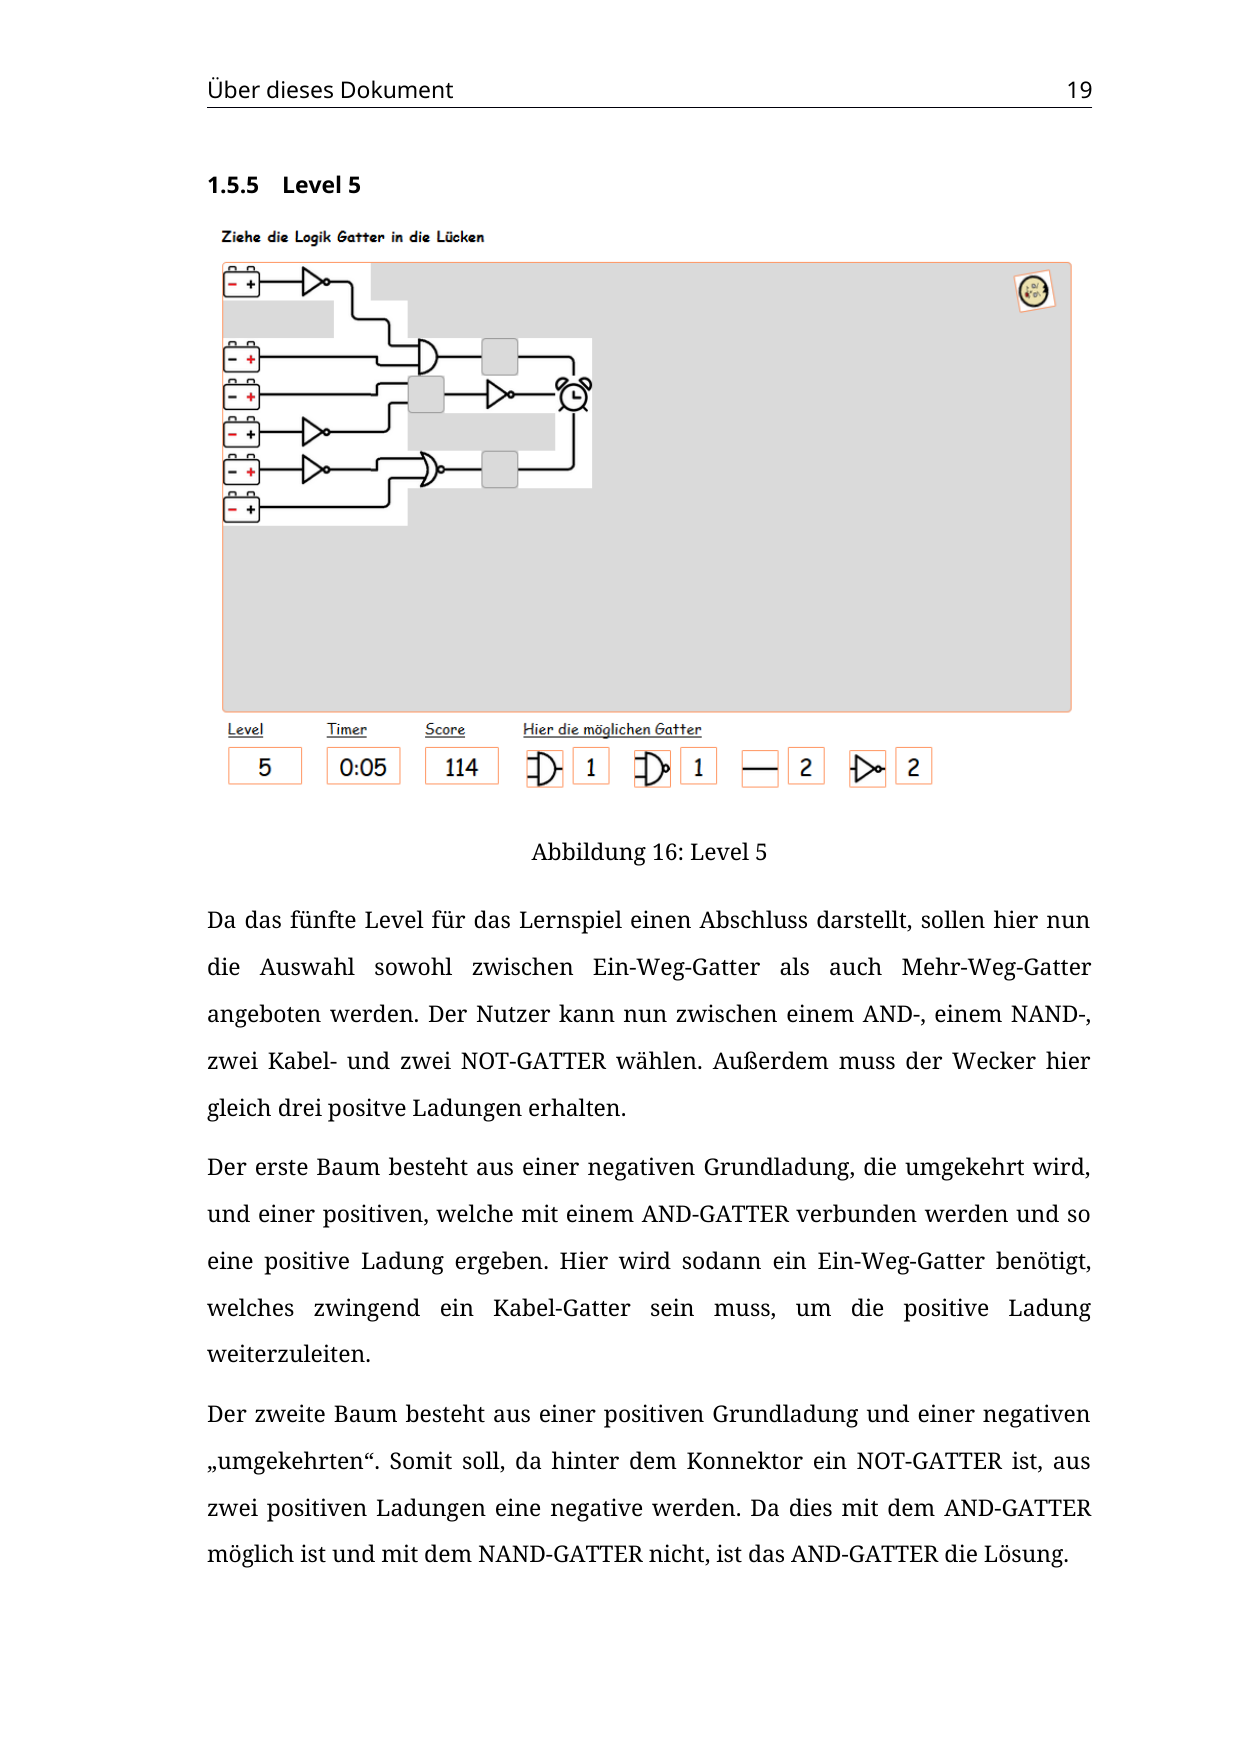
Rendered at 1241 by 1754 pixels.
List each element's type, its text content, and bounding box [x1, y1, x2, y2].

text Da das fünfte Level für das Lernspiel einen Abschluss darstellt, sollen hier nun die Auswahl sowohl zwischen Ein-Weg-Gatter als auch Mehr-Weg-Gatter angeboten werden. Der Nutzer kann nun zwischen einem AND-, einem NAND-, zwei Kabel- und zwei NOT-GATTER wählen. Außerdem muss der Wecker hier gleich drei positve Ladungen erhalten. [207, 821, 1092, 1123]
subtitle Level 5 [207, 168, 1092, 200]
text Der erste Baum besteht aus einer negativen Grundladung, die umgekehrt wird, und einer positiven, welche mit einem AND-GATTER verbunden werden und so eine positive Ladung ergeben. Hier wird sodann ein Ein-Weg-Gatter benötigt, welches zwingend ein Kabel-Gatter sein muss, um die positive Ladung weiterzuleiten. [207, 1151, 1092, 1370]
picture [214, 215, 1085, 821]
text Der zweite Baum besteht aus einer positiven Grundladung und einer negativen „umgekehrten“. Somit soll, da hinter dem Konnektor ein NOT-GATTER ist, aus zwei positiven Ladungen eine negative werden. Da dies mit dem AND-GATTER möglich ist und mit dem NAND-GATTER nicht, ist das AND-GATTER die Lösung. [207, 1398, 1092, 1570]
text Abbildung 16: Level 5 [214, 821, 1085, 868]
